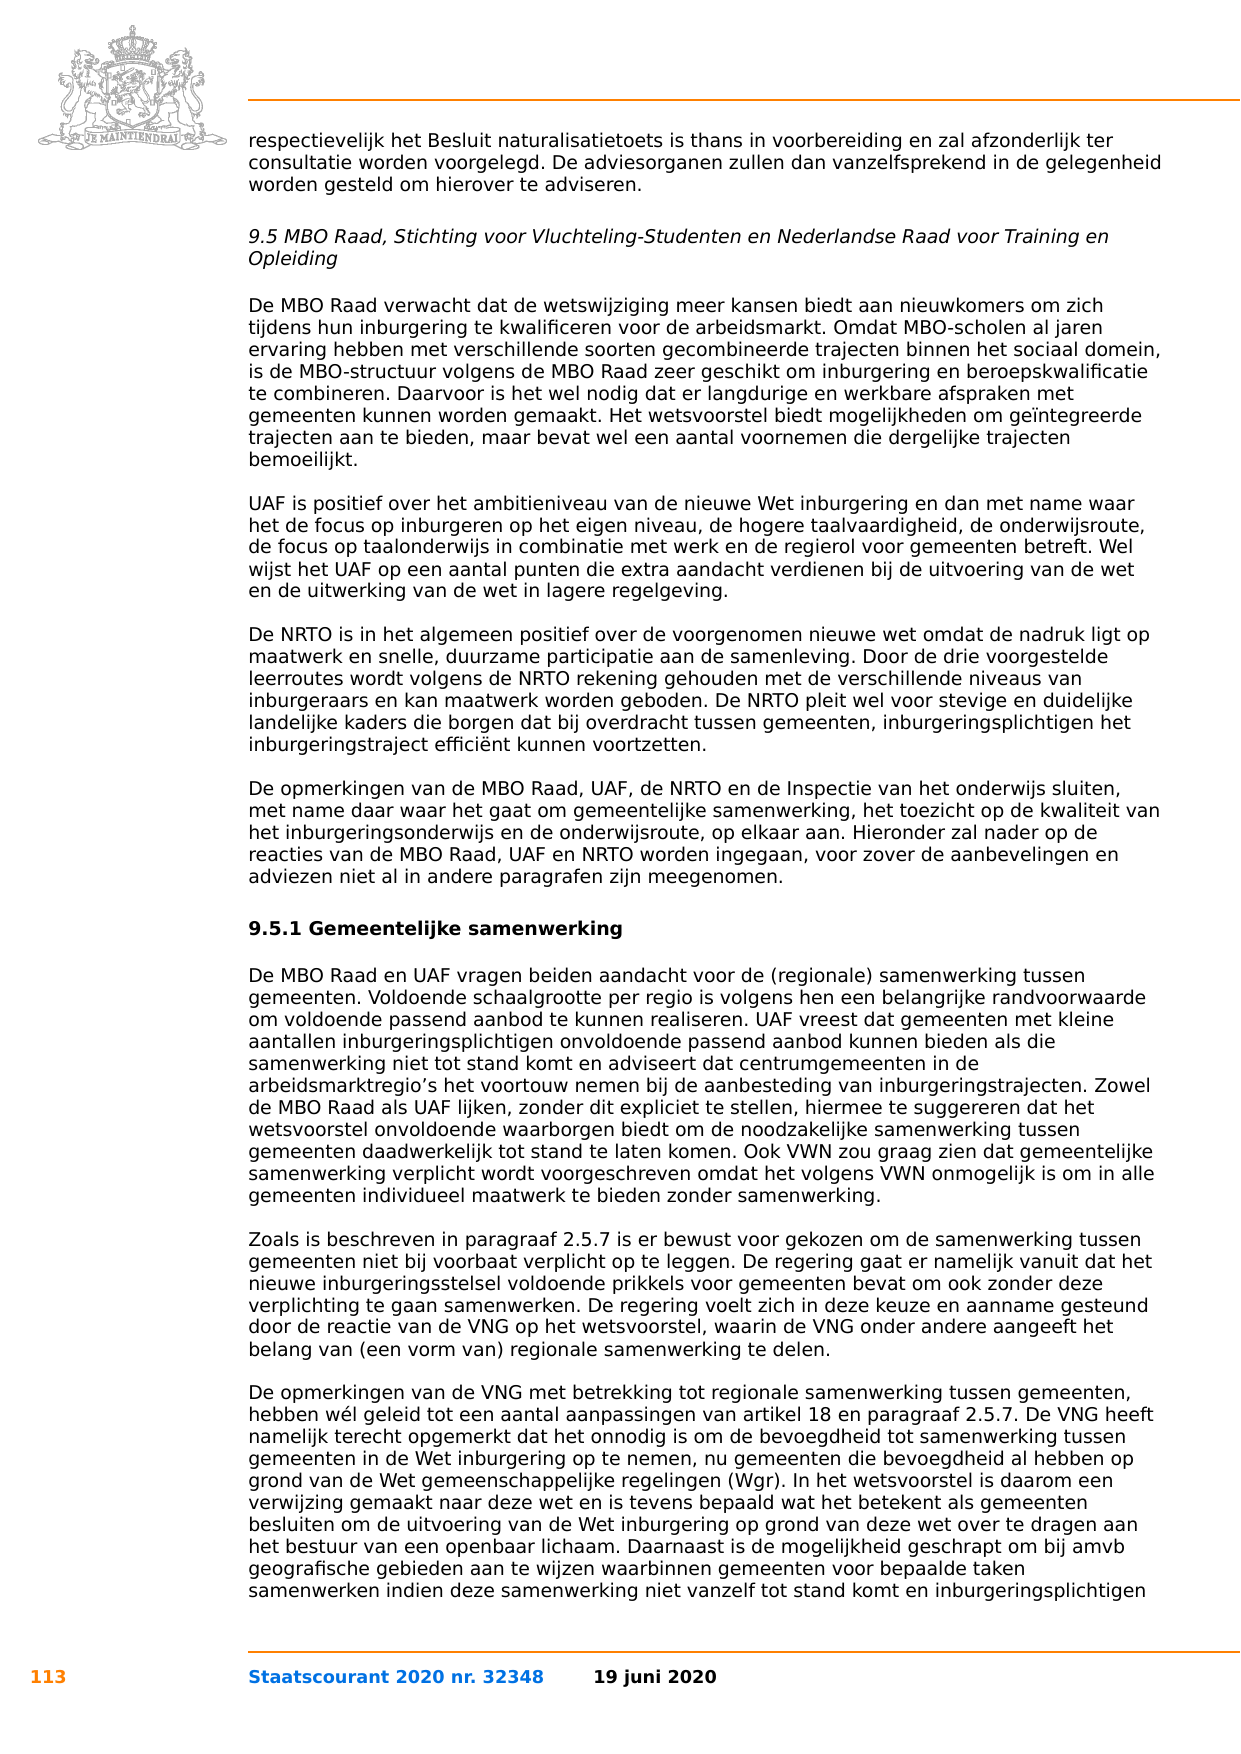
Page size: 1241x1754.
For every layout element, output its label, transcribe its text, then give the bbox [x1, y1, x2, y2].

text De NRTO is in het algemeen positief over de voorgenomen nieuwe wet omdat de nadruk ligt op maatwerk en snelle, duurzame participatie aan de samenleving. Door de drie voorgestelde leerroutes wordt volgens de NRTO rekening gehouden met de verschillende niveaus van inburgeraars en kan maatwerk worden geboden. De NRTO pleit wel voor stevige en duidelijke landelijke kaders die borgen dat bij overdracht tussen gemeenten, inburgeringsplichtigen het inburgeringstraject efficiënt kunnen voortzetten. [248, 624, 1163, 756]
subtitle 9.5.1 Gemeentelijke samenwerking [248, 918, 1163, 940]
text De opmerkingen van de MBO Raad, UAF, de NRTO en de Inspectie van het onderwijs sluiten, met name daar waar het gaat om gemeentelijke samenwerking, het toezicht op de kwaliteit van het inburgeringsonderwijs en de onderwijsroute, op elkaar aan. Hieronder zal nader op de reacties van de MBO Raad, UAF en NRTO worden ingegaan, voor zover de aanbevelingen en adviezen niet al in andere paragrafen zijn meegenomen. [248, 778, 1163, 888]
text respectievelijk het Besluit naturalisatietoets is thans in voorbereiding en zal afzonderlijk ter consultatie worden voorgelegd. De adviesorganen zullen dan vanzelfsprekend in de gelegenheid worden gesteld om hierover te adviseren. [248, 130, 1163, 196]
text De MBO Raad en UAF vragen beiden aandacht voor de (regionale) samenwerking tussen gemeenten. Voldoende schaalgrootte per regio is volgens hen een belangrijke randvoorwaarde om voldoende passend aanbod te kunnen realiseren. UAF vreest dat gemeenten met kleine aantallen inburgeringsplichtigen onvoldoende passend aanbod kunnen bieden als die samenwerking niet tot stand komt en adviseert dat centrumgemeenten in de arbeidsmarktregio’s het voortouw nemen bij de aanbesteding van inburgeringstrajecten. Zowel de MBO Raad als UAF lijken, zonder dit expliciet te stellen, hiermee te suggereren dat het wetsvoorstel onvoldoende waarborgen biedt om de noodzakelijke samenwerking tussen gemeenten daadwerkelijk tot stand te laten komen. Ook VWN zou graag zien dat gemeentelijke samenwerking verplicht wordt voorgeschreven omdat het volgens VWN onmogelijk is om in alle gemeenten individueel maatwerk te bieden zonder samenwerking. [248, 965, 1163, 1207]
text De opmerkingen van de VNG met betrekking tot regionale samenwerking tussen gemeenten, hebben wél geleid tot een aantal aanpassingen van artikel 18 en paragraaf 2.5.7. De VNG heeft namelijk terecht opgemerkt dat het onnodig is om de bevoegdheid tot samenwerking tussen gemeenten in de Wet inburgering op te nemen, nu gemeenten die bevoegdheid al hebben op grond van de Wet gemeenschappelijke regelingen (Wgr). In het wetsvoorstel is daarom een verwijzing gemaakt naar deze wet en is tevens bepaald wat het betekent als gemeenten besluiten om de uitvoering van de Wet inburgering op grond van deze wet over te dragen aan het bestuur van een openbaar lichaam. Daarnaast is de mogelijkheid geschrapt om bij amvb geografische gebieden aan te wijzen waarbinnen gemeenten voor bepaalde taken samenwerken indien deze samenwerking niet vanzelf tot stand komt en inburgeringsplichtigen [248, 1382, 1163, 1602]
subtitle 9.5 MBO Raad, Stichting voor Vluchteling-Studenten en Nederlandse Raad voor Training en Opleiding [248, 226, 1163, 270]
picture [38, 25, 227, 150]
text Zoals is beschreven in paragraaf 2.5.7 is er bewust voor gekozen om de samenwerking tussen gemeenten niet bij voorbaat verplicht op te leggen. De regering gaat er namelijk vanuit dat het nieuwe inburgeringsstelsel voldoende prikkels voor gemeenten bevat om ook zonder deze verplichting te gaan samenwerken. De regering voelt zich in deze keuze en aanname gesteund door de reactie van de VNG op het wetsvoorstel, waarin de VNG onder andere aangeeft het belang van (een vorm van) regionale samenwerking te delen. [248, 1228, 1163, 1360]
text UAF is positief over het ambitieniveau van de nieuwe Wet inburgering en dan met name waar het de focus op inburgeren op het eigen niveau, de hogere taalvaardigheid, de onderwijsroute, de focus op taalonderwijs in combinatie met werk en de regierol voor gemeenten betreft. Wel wijst het UAF op een aantal punten die extra aandacht verdienen bij de uitvoering van de wet en de uitwerking van de wet in lagere regelgeving. [248, 492, 1163, 602]
text De MBO Raad verwacht dat de wetswijziging meer kansen biedt aan nieuwkomers om zich tijdens hun inburgering te kwalificeren voor de arbeidsmarkt. Omdat MBO-scholen al jaren ervaring hebben met verschillende soorten gecombineerde trajecten binnen het sociaal domein, is de MBO-structuur volgens de MBO Raad zeer geschikt om inburgering en beroepskwalificatie te combineren. Daarvoor is het wel nodig dat er langdurige en werkbare afspraken met gemeenten kunnen worden gemaakt. Het wetsvoorstel biedt mogelijkheden om geïntegreerde trajecten aan te bieden, maar bevat wel een aantal voornemen die dergelijke trajecten bemoeilijkt. [248, 295, 1163, 471]
